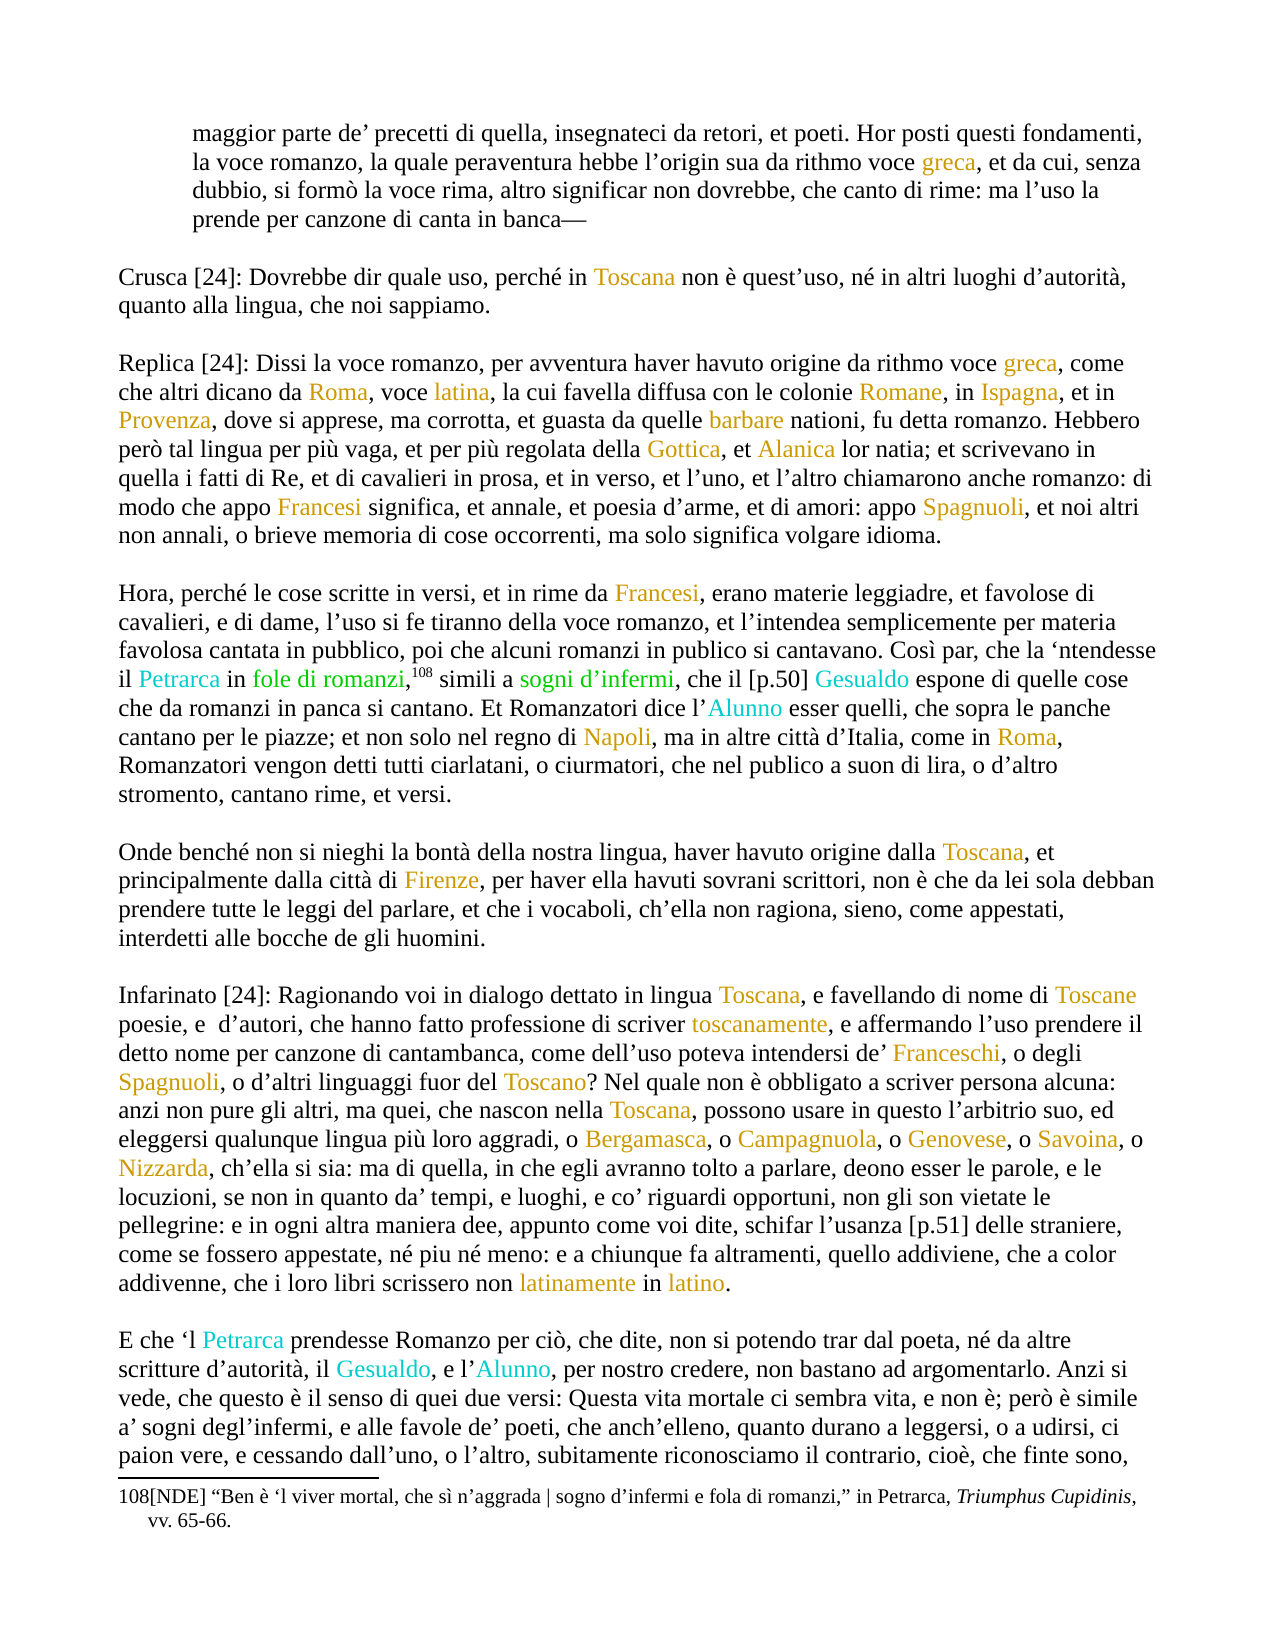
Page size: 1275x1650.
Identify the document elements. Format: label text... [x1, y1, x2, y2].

text [NDE] “Ben è ‘l viver mortal, che sì n’aggrada | sogno d’infermi e fola di romanzi,” in Petrarca, Triumphus Cupidinis, vv. 65-66. [118, 1484, 1157, 1532]
text Onde benché non si nieghi la bontà della nostra lingua, haver havuto origine dalla Toscana, et principalmente dalla città di Firenze, per haver ella havuti sovrani scrittori, non è che da lei sola debban prendere tutte le leggi del parlare, et che i vocaboli, ch’ella non ragiona, sieno, come appestati, interdetti alle bocche de gli huomini. [118, 837, 1157, 952]
text maggior parte de’ precetti di quella, insegnateci da retori, et poeti. Hor posti questi fondamenti, la voce romanzo, la quale peraventura hebbe l’origin sua da rithmo voce greca, et da cui, senza dubbio, si formò la voce rima, altro significar non dovrebbe, che canto di rime: ma l’uso la prende per canzone di canta in banca— [192, 118, 1157, 233]
text Infarinato [24]: Ragionando voi in dialogo dettato in lingua Toscana, e favellando di nome di Toscane poesie, e d’autori, che hanno fatto professione di scriver toscanamente, e affermando l’uso prendere il detto nome per canzone di cantambanca, come dell’uso poteva intendersi de’ Franceschi, o degli Spagnuoli, o d’altri linguaggi fuor del Toscano? Nel quale non è obbligato a scriver persona alcuna: anzi non pure gli altri, ma quei, che nascon nella Toscana, possono usare in questo l’arbitrio suo, ed eleggersi qualunque lingua più loro aggradi, o Bergamasca, o Campagnuola, o Genovese, o Savoina, o Nizzarda, ch’ella si sia: ma di quella, in che egli avranno tolto a parlare, deono esser le parole, e le locuzioni, se non in quanto da’ tempi, e luoghi, e co’ riguardi opportuni, non gli son vietate le pellegrine: e in ogni altra maniera dee, appunto come voi dite, schifar l’usanza [p.51] delle straniere, come se fossero appestate, né piu né meno: e a chiunque fa altramenti, quello addiviene, che a color addivenne, che i loro libri scrissero non latinamente in latino. [118, 981, 1157, 1297]
text E che ‘l Petrarca prendesse Romanzo per ciò, che dite, non si potendo trar dal poeta, né da altre scritture d’autorità, il Gesualdo, e l’Alunno, per nostro credere, non bastano ad argomentarlo. Anzi si vede, che questo è il senso di quei due versi: Questa vita mortale ci sembra vita, e non è; però è simile a’ sogni degl’infermi, e alle favole de’ poeti, che anch’elleno, quanto durano a leggersi, o a udirsi, ci paion vere, e cessando dall’uno, o l’altro, subitamente riconosciamo il contrario, cioè, che finte sono, [118, 1326, 1157, 1469]
text Hora, perché le cose scritte in versi, et in rime da Francesi, erano materie leggiadre, et favolose di cavalieri, e di dame, l’uso si fe tiranno della voce romanzo, et l’intendea semplicemente per materia favolosa cantata in pubblico, poi che alcuni romanzi in publico si cantavano. Così par, che la ‘ntendesse il Petrarca in fole di romanzi, simili a sogni d’infermi, che il [p.50] Gesualdo espone di quelle cose che da romanzi in panca si cantano. Et Romanzatori dice l’Alunno esser quelli, che sopra le panche cantano per le piazze; et non solo nel regno di Napoli, ma in altre città d’Italia, come in Roma, Romanzatori vengon detti tutti ciarlatani, o ciurmatori, che nel publico a suon di lira, o d’altro stromento, cantano rime, et versi. [118, 578, 1157, 808]
text Replica [24]: Dissi la voce romanzo, per avventura haver havuto origine da rithmo voce greca, come che altri dicano da Roma, voce latina, la cui favella diffusa con le colonie Romane, in Ispagna, et in Provenza, dove si apprese, ma corrotta, et guasta da quelle barbare nationi, fu detta romanzo. Hebbero però tal lingua per più vaga, et per più regolata della Gottica, et Alanica lor natia; et scrivevano in quella i fatti di Re, et di cavalieri in prosa, et in verso, et l’uno, et l’altro chiamarono anche romanzo: di modo che appo Francesi significa, et annale, et poesia d’arme, et di amori: appo Spagnuoli, et noi altri non annali, o brieve memoria di cose occorrenti, ma solo significa volgare idioma. [118, 348, 1157, 549]
text Crusca [24]: Dovrebbe dir quale uso, perché in Toscana non è quest’uso, né in altri luoghi d’autorità, quanto alla lingua, che noi sappiamo. [118, 262, 1157, 319]
